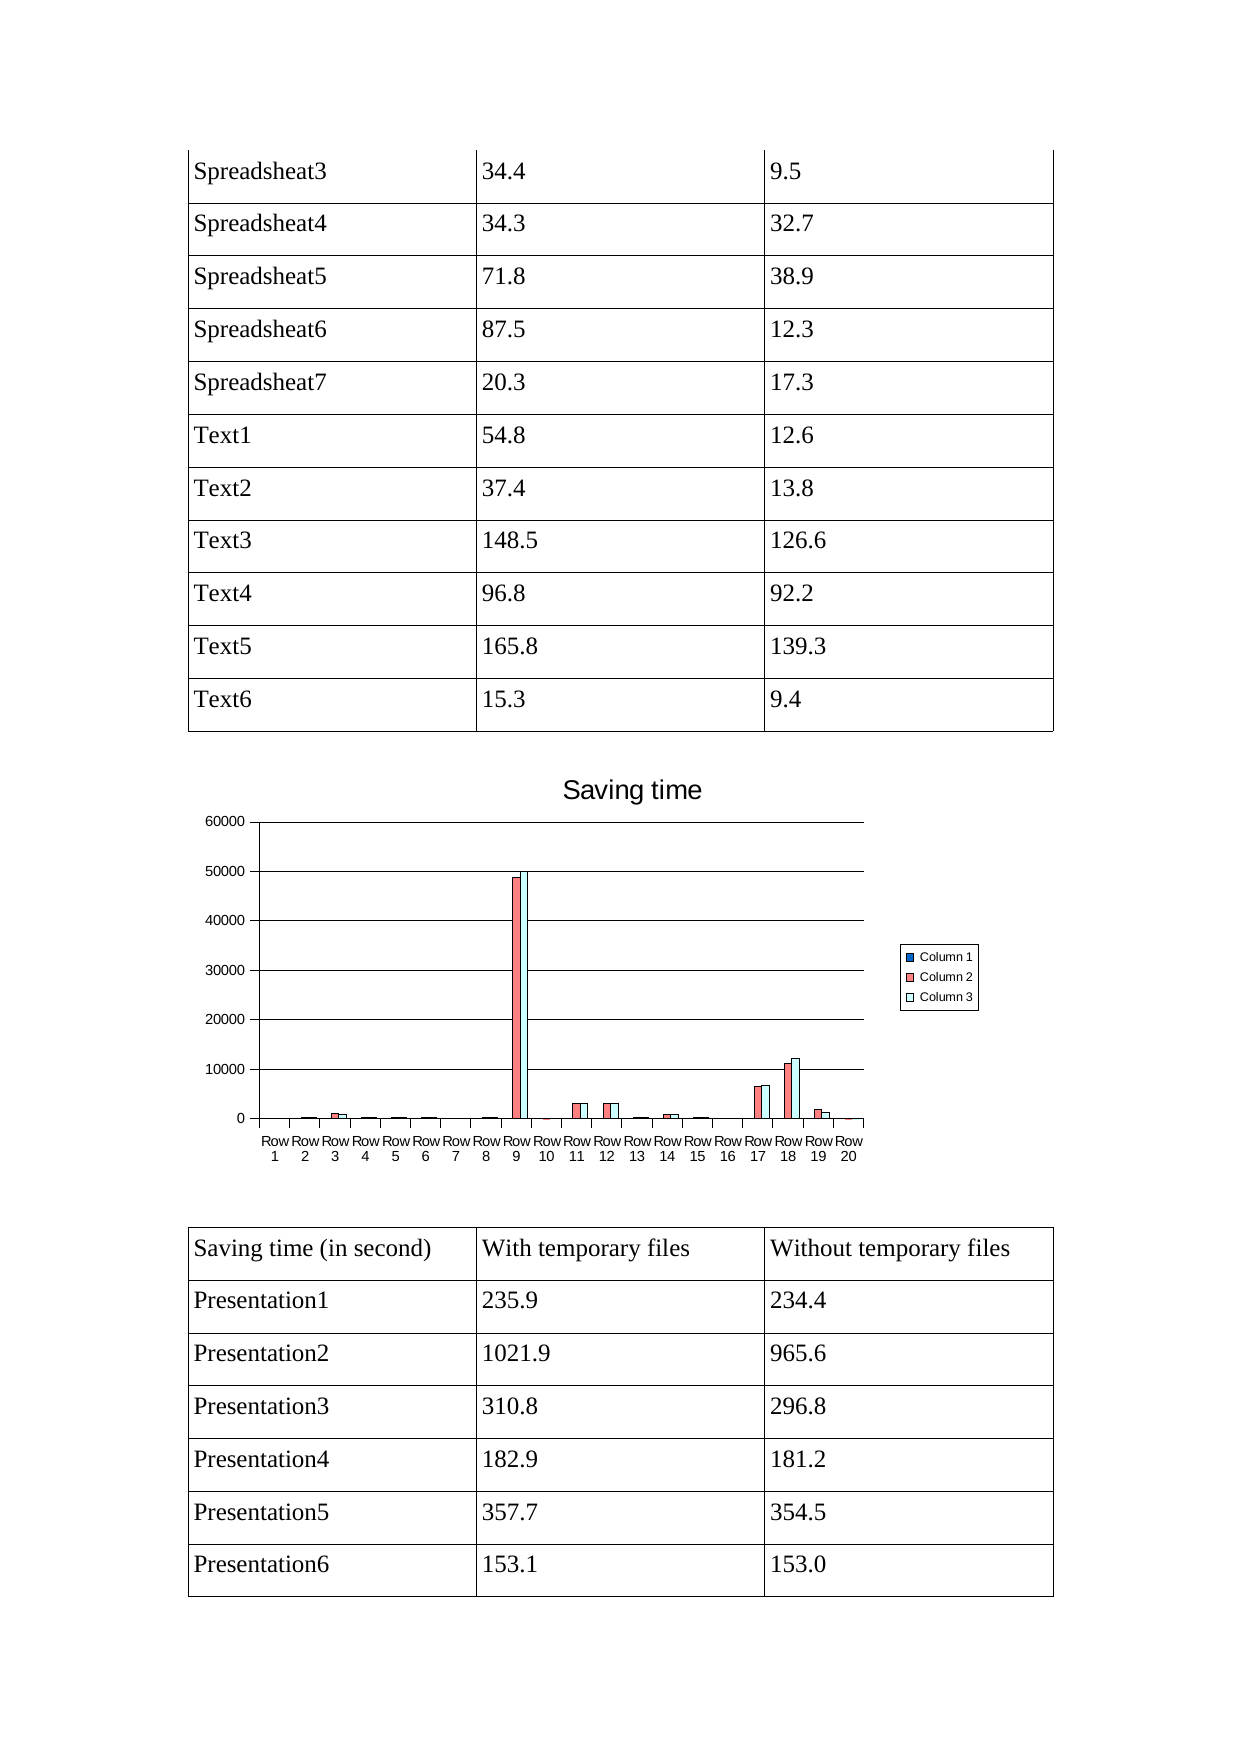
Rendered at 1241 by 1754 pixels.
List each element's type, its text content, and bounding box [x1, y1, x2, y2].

table_cell 165.8 [477, 626, 764, 678]
table_cell Spreadsheat3 [189, 150, 476, 203]
table_cell Text6 [189, 679, 476, 731]
table_cell Presentation3 [189, 1386, 476, 1438]
table_cell 96.8 [477, 573, 764, 625]
table_cell Presentation1 [189, 1281, 476, 1333]
table_cell 13.8 [765, 468, 1053, 520]
table_cell Text2 [189, 468, 476, 520]
table_cell 20.3 [477, 362, 764, 414]
table_cell 92.2 [765, 573, 1053, 625]
table_cell Presentation6 [189, 1545, 476, 1596]
table_cell 354.5 [765, 1492, 1053, 1544]
table_cell 1021.9 [477, 1334, 764, 1385]
table_header Saving time (in second) [189, 1228, 476, 1280]
table_header With temporary files [477, 1228, 764, 1280]
table_cell 310.8 [477, 1386, 764, 1438]
table_cell 12.6 [765, 415, 1053, 467]
table_cell 12.3 [765, 309, 1053, 361]
table_cell 965.6 [765, 1334, 1053, 1385]
table_cell Text5 [189, 626, 476, 678]
table_cell Spreadsheat5 [189, 256, 476, 308]
table_cell Text4 [189, 573, 476, 625]
table_cell 153.1 [477, 1545, 764, 1596]
table_cell Presentation2 [189, 1334, 476, 1385]
table_cell 17.3 [765, 362, 1053, 414]
table_cell Spreadsheat6 [189, 309, 476, 361]
table_cell 71.8 [477, 256, 764, 308]
table_cell 181.2 [765, 1439, 1053, 1491]
table_cell Spreadsheat7 [189, 362, 476, 414]
table_cell Spreadsheat4 [189, 204, 476, 255]
table_cell 87.5 [477, 309, 764, 361]
table_cell 182.9 [477, 1439, 764, 1491]
table_cell 296.8 [765, 1386, 1053, 1438]
table_cell 126.6 [765, 521, 1053, 572]
table_cell 34.4 [477, 150, 764, 203]
table_cell 235.9 [477, 1281, 764, 1333]
table_cell Presentation5 [189, 1492, 476, 1544]
table_cell 15.3 [477, 679, 764, 731]
table_cell Text1 [189, 415, 476, 467]
table_cell 38.9 [765, 256, 1053, 308]
table_cell 357.7 [477, 1492, 764, 1544]
table_header Without temporary files [765, 1228, 1053, 1280]
table_cell 148.5 [477, 521, 764, 572]
table_cell 234.4 [765, 1281, 1053, 1333]
table_cell 9.5 [765, 150, 1053, 203]
table_cell Presentation4 [189, 1439, 476, 1491]
table_cell 54.8 [477, 415, 764, 467]
table_cell 34.3 [477, 204, 764, 255]
table_cell 153.0 [765, 1545, 1053, 1596]
table_cell 37.4 [477, 468, 764, 520]
table_cell 139.3 [765, 626, 1053, 678]
table_cell 9.4 [765, 679, 1053, 731]
table_cell 32.7 [765, 204, 1053, 255]
table_cell Text3 [189, 521, 476, 572]
